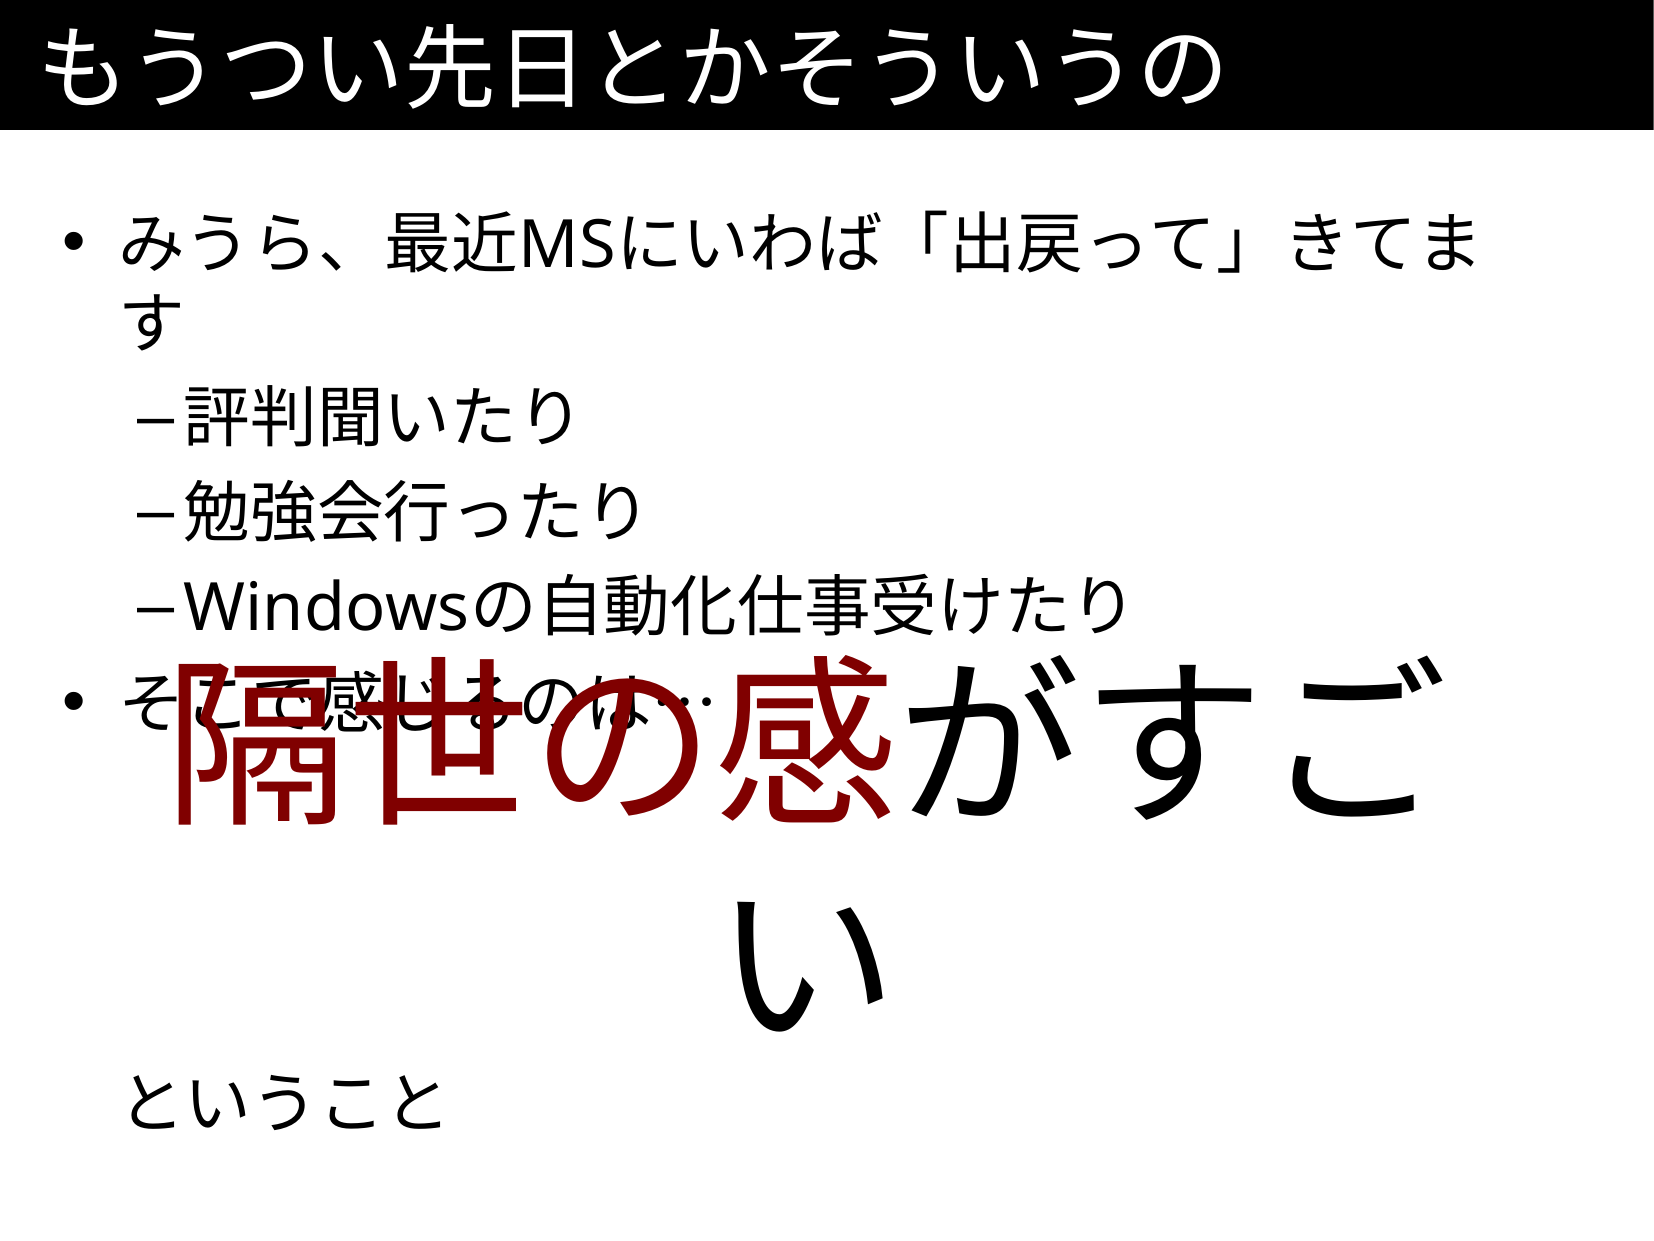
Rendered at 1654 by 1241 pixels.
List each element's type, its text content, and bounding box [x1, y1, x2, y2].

list みうら、最近MSにいわば「出戻って」きてます 評判聞いたり 勉強会行ったり Windowsの自動化仕事受けたり そこで感じるのは… ということ [47, 136, 1560, 1205]
text_box 隔世の感がすごい [106, 667, 1506, 1028]
title もうつい先日とかそういうの [22, 0, 1653, 130]
